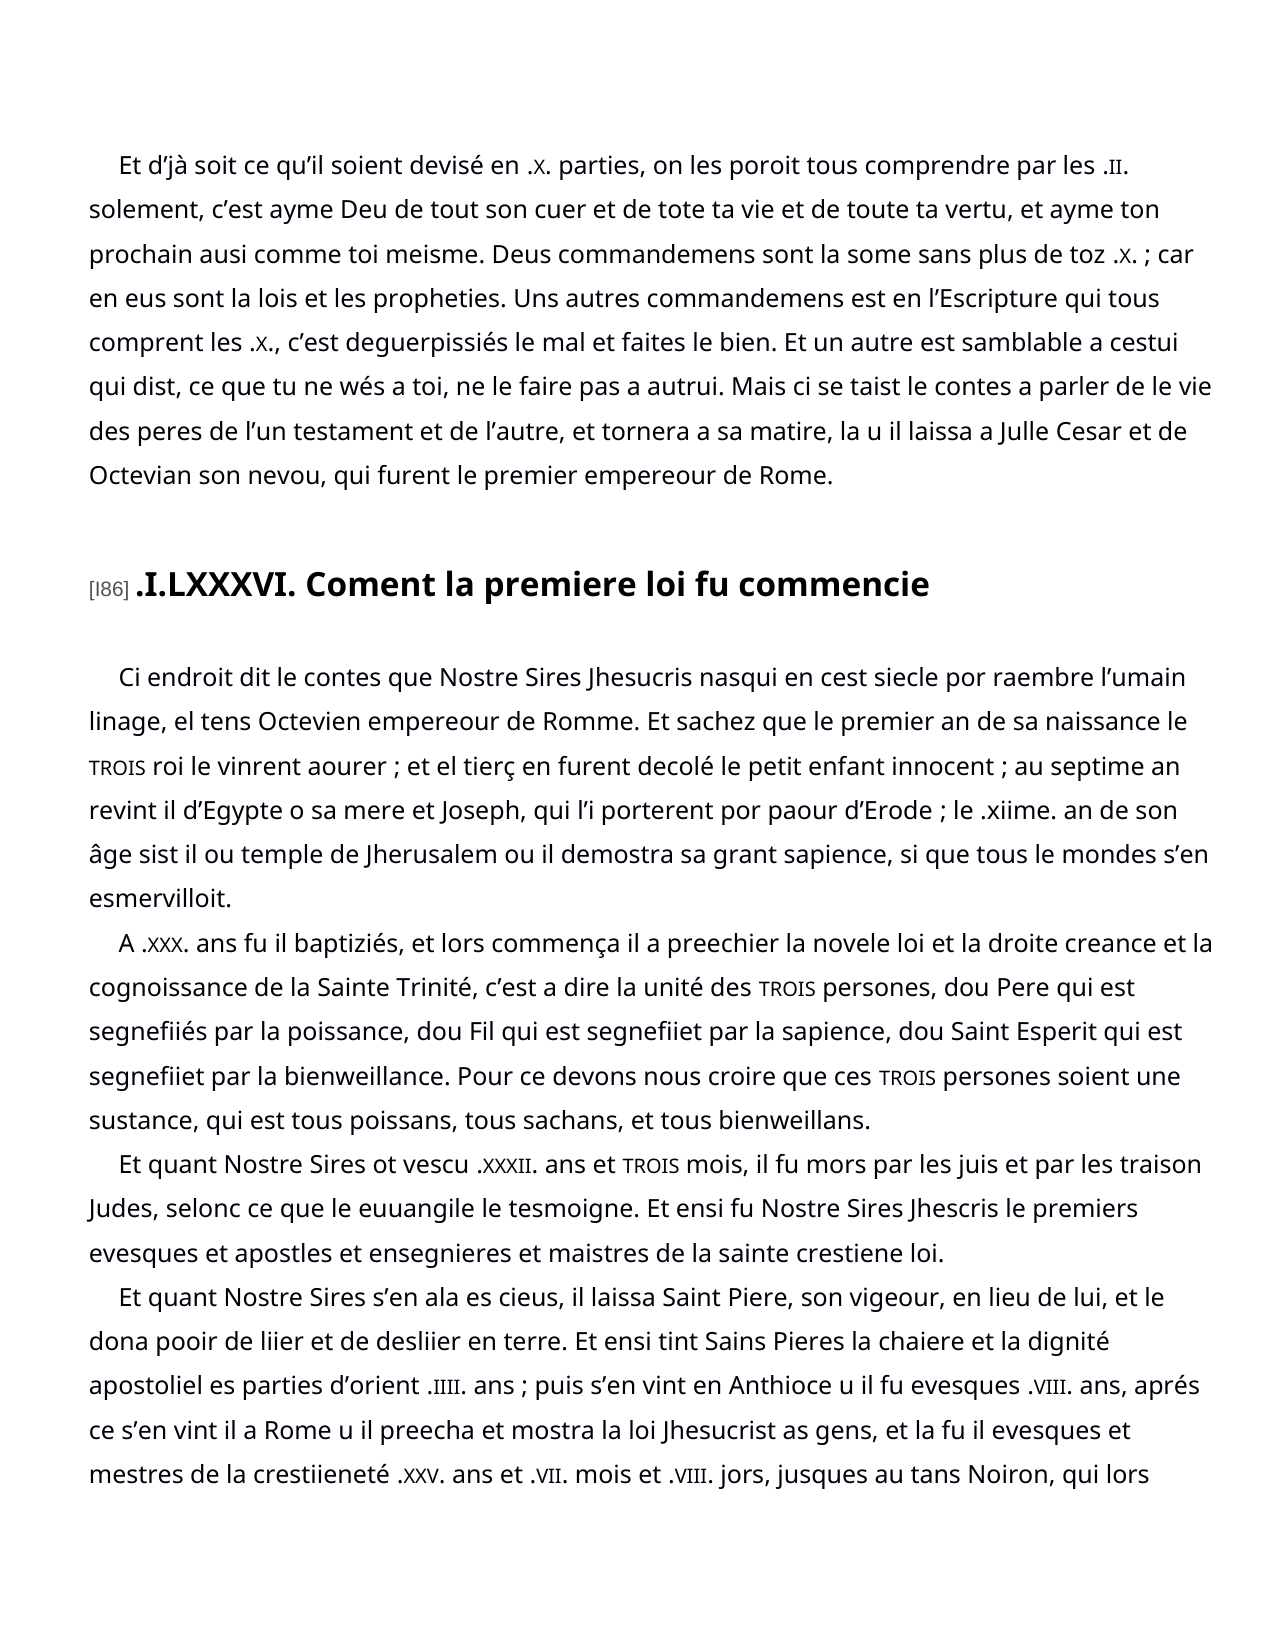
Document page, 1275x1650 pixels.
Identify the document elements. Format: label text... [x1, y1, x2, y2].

text A .xxx. ans fu il baptiziés, et lors commença il a preechier la novele loi et la droite creance et la cognoissance de la Sainte Trinité, c’est a dire la unité des trois persones, dou Pere qui est segnefiiés par la poissance, dou Fil qui est segnefiiet par la sapience, dou Saint Esperit qui est segnefiiet par la bienweillance. Pour ce devons nous croire que ces trois persones soient une sustance, qui est tous poissans, tous sachans, et tous bienweillans. [89, 925, 1216, 1136]
text Et quant Nostre Sires ot vescu .xxxii. ans et trois mois, il fu mors par les juis et par les traison Judes, selonc ce que le euuangile le tesmoigne. Et ensi fu Nostre Sires Jhescris le premiers evesques et apostles et ensegnieres et maistres de la sainte crestiene loi. [89, 1147, 1216, 1269]
text Ci endroit dit le contes que Nostre Sires Jhesucris nasqui en cest siecle por raembre l’umain linage, el tens Octevien empereour de Romme. Et sachez que le premier an de sa naissance le trois roi le vinrent aourer ; et el tierç en furent decolé le petit enfant innocent ; au septime an revint il d’Egypte o sa mere et Joseph, qui l’i porterent por paour d’Erode ; le .xiime. an de son âge sist il ou temple de Jherusalem ou il demostra sa grant sapience, si que tous le mondes s’en esmervilloit. [89, 660, 1216, 915]
text Et d’jà soit ce qu’il soient devisé en .x. parties, on les poroit tous comprendre par les .ii. solement, c’est ayme Deu de tout son cuer et de tote ta vie et de toute ta vertu, et ayme ton prochain ausi comme toi meisme. Deus commandemens sont la some sans plus de toz .x. ; car en eus sont la lois et les propheties. Uns autres commandemens est en l’Escripture qui tous comprent les .x., c’est deguerpissiés le mal et faites le bien. Et un autre est samblable a cestui qui dist, ce que tu ne wés a toi, ne le faire pas a autrui. Mais ci se taist le contes a parler de le vie des peres de l’un testament et de l’autre, et tornera a sa matire, la u il laissa a Julle Cesar et de Octevian son nevou, qui furent le premier empereour de Rome. [89, 148, 1216, 492]
subtitle [I86] .I.LXXXVI. Coment la premiere loi fu commencie [89, 561, 1216, 606]
text Et quant Nostre Sires s’en ala es cieus, il laissa Saint Piere, son vigeour, en lieu de lui, et le dona pooir de liier et de desliier en terre. Et ensi tint Sains Pieres la chaiere et la dignité apostoliel es parties d’orient .iiii. ans ; puis s’en vint en Anthioce u il fu evesques .viii. ans, aprés ce s’en vint il a Rome u il preecha et mostra la loi Jhesucrist as gens, et la fu il evesques et mestres de la crestiieneté .xxv. ans et .vii. mois et .viii. jors, jusques au tans Noiron, qui lors [89, 1279, 1216, 1491]
